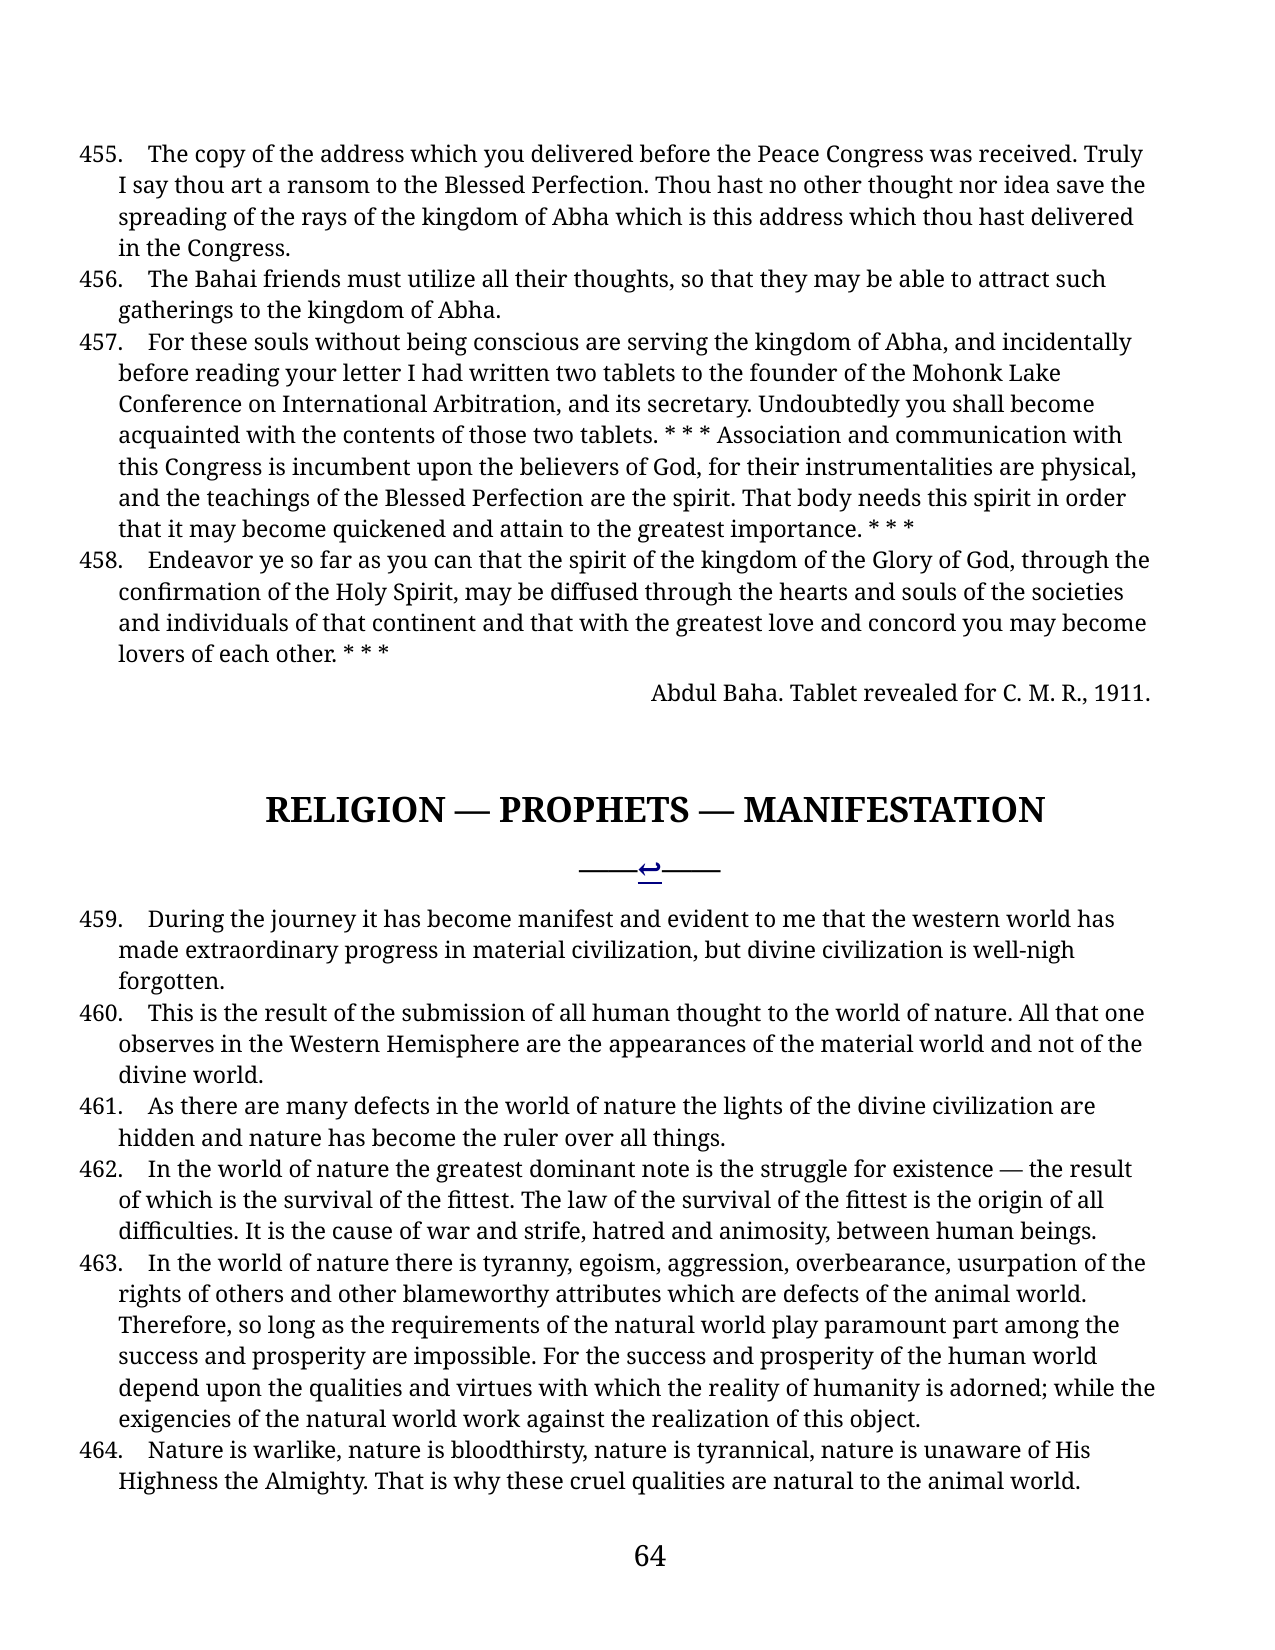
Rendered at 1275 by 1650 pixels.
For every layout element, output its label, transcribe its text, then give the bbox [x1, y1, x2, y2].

list In the world of nature there is tyranny, egoism, aggression, overbearance, usurpation of the rights of others and other blameworthy attributes which are defects of the animal world. Therefore, so long as the requirements of the natural world play paramount part among the success and prosperity are impossible. For the success and prosperity of the human world depend upon the qualities and virtues with which the reality of humanity is adorned; while the exigencies of the natural world work against the realization of this object. [79, 1247, 1157, 1434]
list Nature is warlike, nature is bloodthirsty, nature is tyrannical, nature is unaware of His Highness the Almighty. That is why these cruel qualities are natural to the animal world. [79, 1434, 1157, 1497]
list This is the result of the submission of all human thought to the world of nature. All that one observes in the Western Hemisphere are the appearances of the material world and not of the divine world. [79, 997, 1157, 1090]
list For these souls without being conscious are serving the kingdom of Abha, and incidentally before reading your letter I had written two tablets to the founder of the Mohonk Lake Conference on International Arbitration, and its secretary. Undoubtedly you shall become acquainted with the contents of those two tablets. * * * Association and communication with this Congress is incumbent upon the believers of God, for their instrumentalities are physical, and the teachings of the Blessed Perfection are the spirit. That body needs this spirit in order that it may become quickened and attain to the greatest importance. * * * [79, 325, 1157, 544]
list During the journey it has become manifest and evident to me that the western world has made extraordinary progress in material civilization, but divine civilization is well-nigh forgotten. [79, 903, 1157, 997]
list In the world of nature the greatest dominant note is the struggle for existence — the result of which is the survival of the fittest. The law of the survival of the fittest is the origin of all difficulties. It is the cause of war and strife, hatred and animosity, between human beings. [79, 1153, 1157, 1247]
subtitle RELIGION — PROPHETS — MANIFESTATION [118, 785, 1157, 833]
list As there are many defects in the world of nature the lights of the divine civilization are hidden and nature has become the ruler over all things. [79, 1090, 1157, 1153]
text Abdul Baha. Tablet revealed for C. M. R., 1911. [118, 677, 1157, 708]
text ——↩—— [118, 848, 1157, 888]
list Endeavor ye so far as you can that the spirit of the kingdom of the Glory of God, through the confirmation of the Holy Spirit, may be diffused through the hearts and souls of the societies and individuals of that continent and that with the greatest love and concord you may become lovers of each other. * * * [79, 544, 1157, 669]
list The Bahai friends must utilize all their thoughts, so that they may be able to attract such gatherings to the kingdom of Abha. [79, 263, 1157, 325]
list The copy of the address which you delivered before the Peace Congress was received. Truly I say thou art a ransom to the Blessed Perfection. Thou hast no other thought nor idea save the spreading of the rays of the kingdom of Abha which is this address which thou hast delivered in the Congress. [79, 138, 1157, 263]
